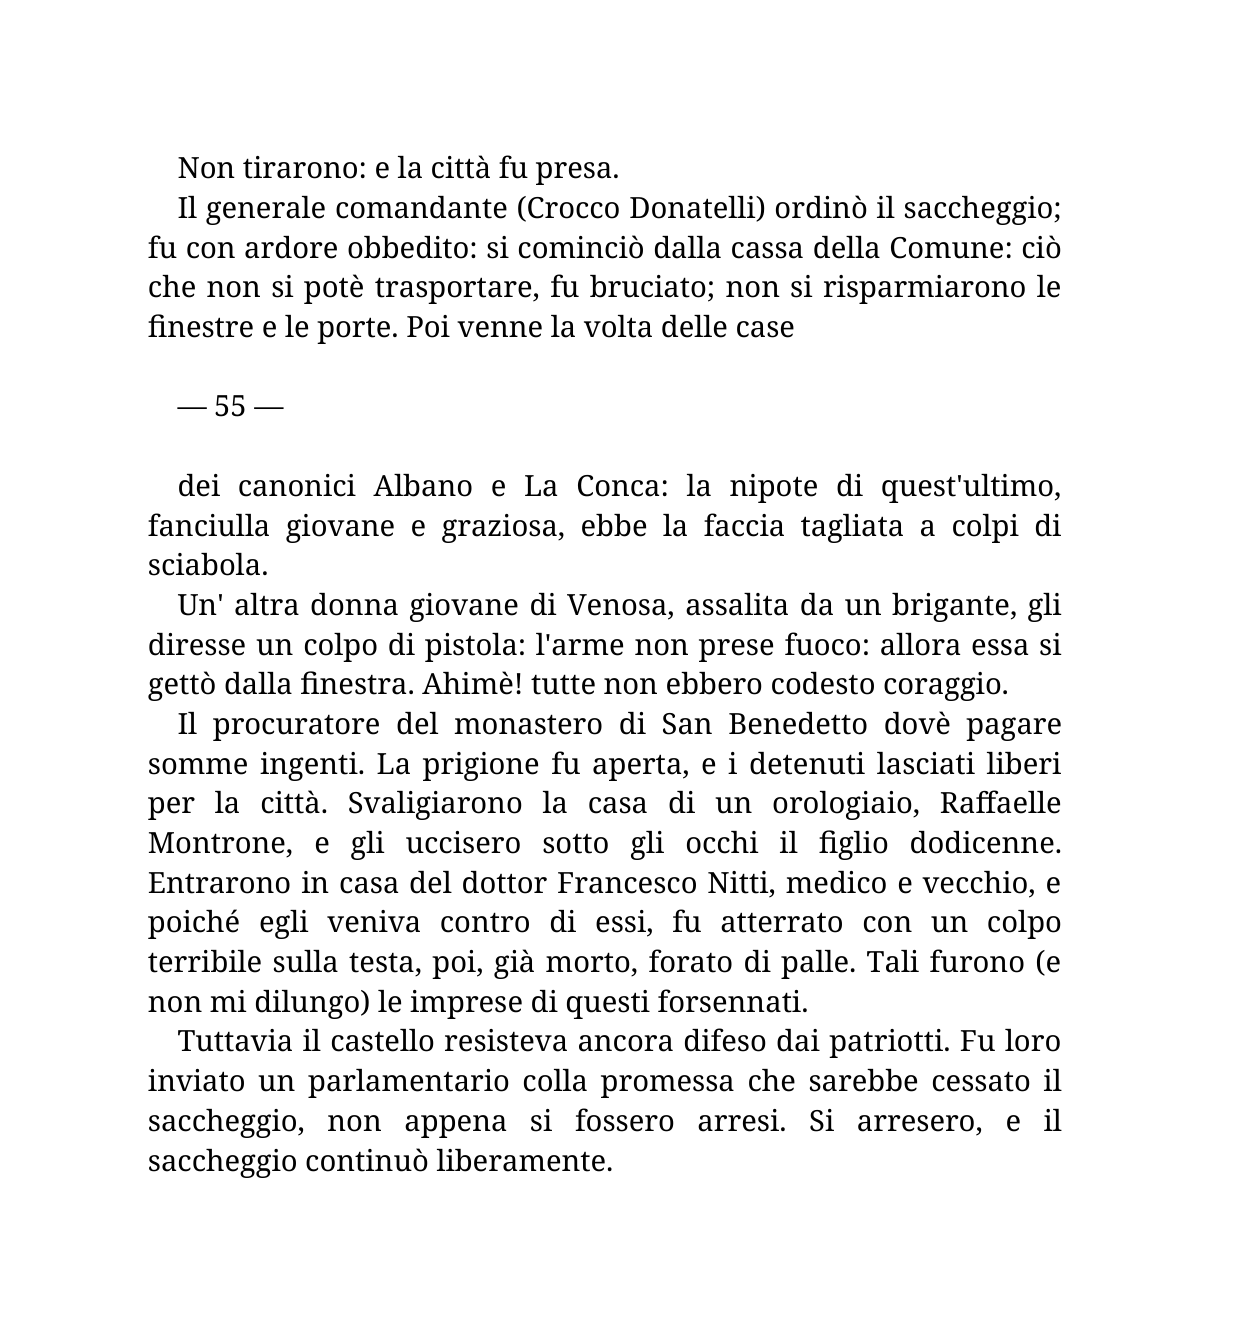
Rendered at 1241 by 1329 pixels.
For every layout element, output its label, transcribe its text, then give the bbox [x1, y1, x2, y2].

text — 55 — [148, 386, 1063, 425]
text Un' altra donna giovane di Venosa, assalita da un brigante, gli diresse un colpo di pistola: l'arme non prese fuoco: allora essa si gettò dalla finestra. Ahimè! tutte non ebbero codesto coraggio. [148, 584, 1063, 703]
text Il generale comandante (Crocco Donatelli) ordinò il saccheggio; fu con ardore obbedito: si cominciò dalla cassa della Comune: ciò che non si potè trasportare, fu bruciato; non si risparmiarono le finestre e le porte. Poi venne la volta delle case [148, 187, 1063, 346]
text Il procuratore del monastero di San Benedetto dovè pagare somme ingenti. La prigione fu aperta, e i detenuti lasciati liberi per la città. Svaligiarono la casa di un orologiaio, Raffaelle Montrone, e gli uccisero sotto gli occhi il figlio dodicenne. Entrarono in casa del dottor Francesco Nitti, medico e vecchio, e poiché egli veniva contro di essi, fu atterrato con un colpo terribile sulla testa, poi, già morto, forato di palle. Tali furono (e non mi dilungo) le imprese di questi forsennati. [148, 703, 1063, 1021]
text dei canonici Albano e La Conca: la nipote di quest'ultimo, fanciulla giovane e graziosa, ebbe la faccia tagliata a colpi di sciabola. [148, 465, 1063, 584]
text Tuttavia il castello resisteva ancora difeso dai patriotti. Fu loro inviato un parlamentario colla promessa che sarebbe cessato il saccheggio, non appena si fossero arresi. Si arresero, e il saccheggio continuò liberamente. [148, 1021, 1063, 1179]
text Non tirarono: e la città fu presa. [148, 148, 1063, 187]
